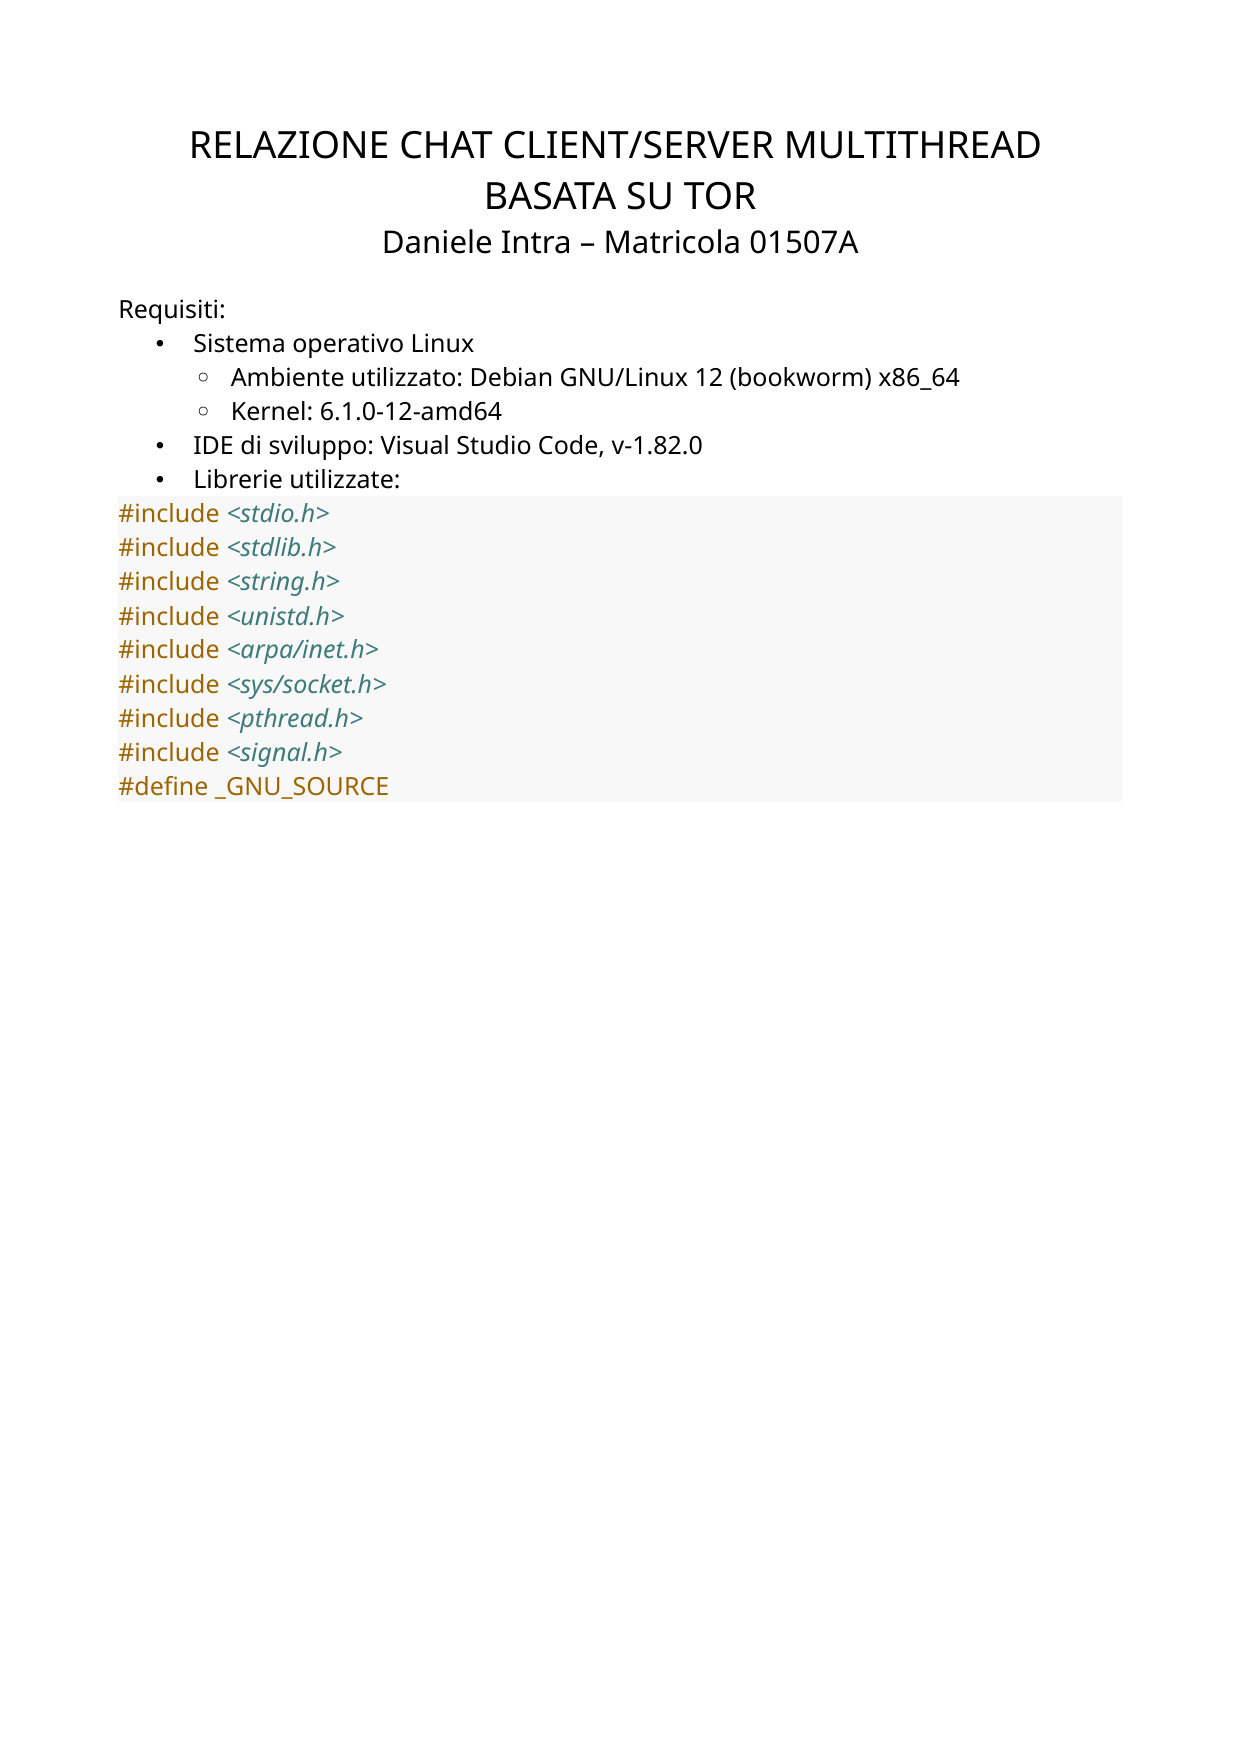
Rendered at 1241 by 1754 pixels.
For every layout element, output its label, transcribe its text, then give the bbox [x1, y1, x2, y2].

list Librerie utilizzate: [156, 462, 1122, 496]
text RELAZIONE CHAT CLIENT/SERVER MULTITHREAD [118, 118, 1122, 169]
text #define _GNU_SOURCE [118, 768, 1122, 802]
list Kernel: 6.1.0-12-amd64 [193, 394, 1122, 428]
list IDE di sviluppo: Visual Studio Code, v-1.82.0 [156, 428, 1122, 462]
text #include <unistd.h> [118, 598, 1122, 632]
text Daniele Intra – Matricola 01507A [118, 220, 1122, 263]
text #include <arpa/inet.h> [118, 632, 1122, 666]
list Ambiente utilizzato: Debian GNU/Linux 12 (bookworm) x86_64 [193, 360, 1122, 394]
text #include <sys/socket.h> [118, 666, 1122, 700]
text #include <string.h> [118, 564, 1122, 598]
text #include <stdlib.h> [118, 530, 1122, 564]
text #include <signal.h> [118, 734, 1122, 768]
text #include <pthread.h> [118, 700, 1122, 734]
text #include <stdio.h> [118, 496, 1122, 530]
text Requisiti: [118, 292, 1122, 326]
list Sistema operativo Linux [156, 326, 1122, 360]
text BASATA SU TOR [118, 169, 1122, 220]
